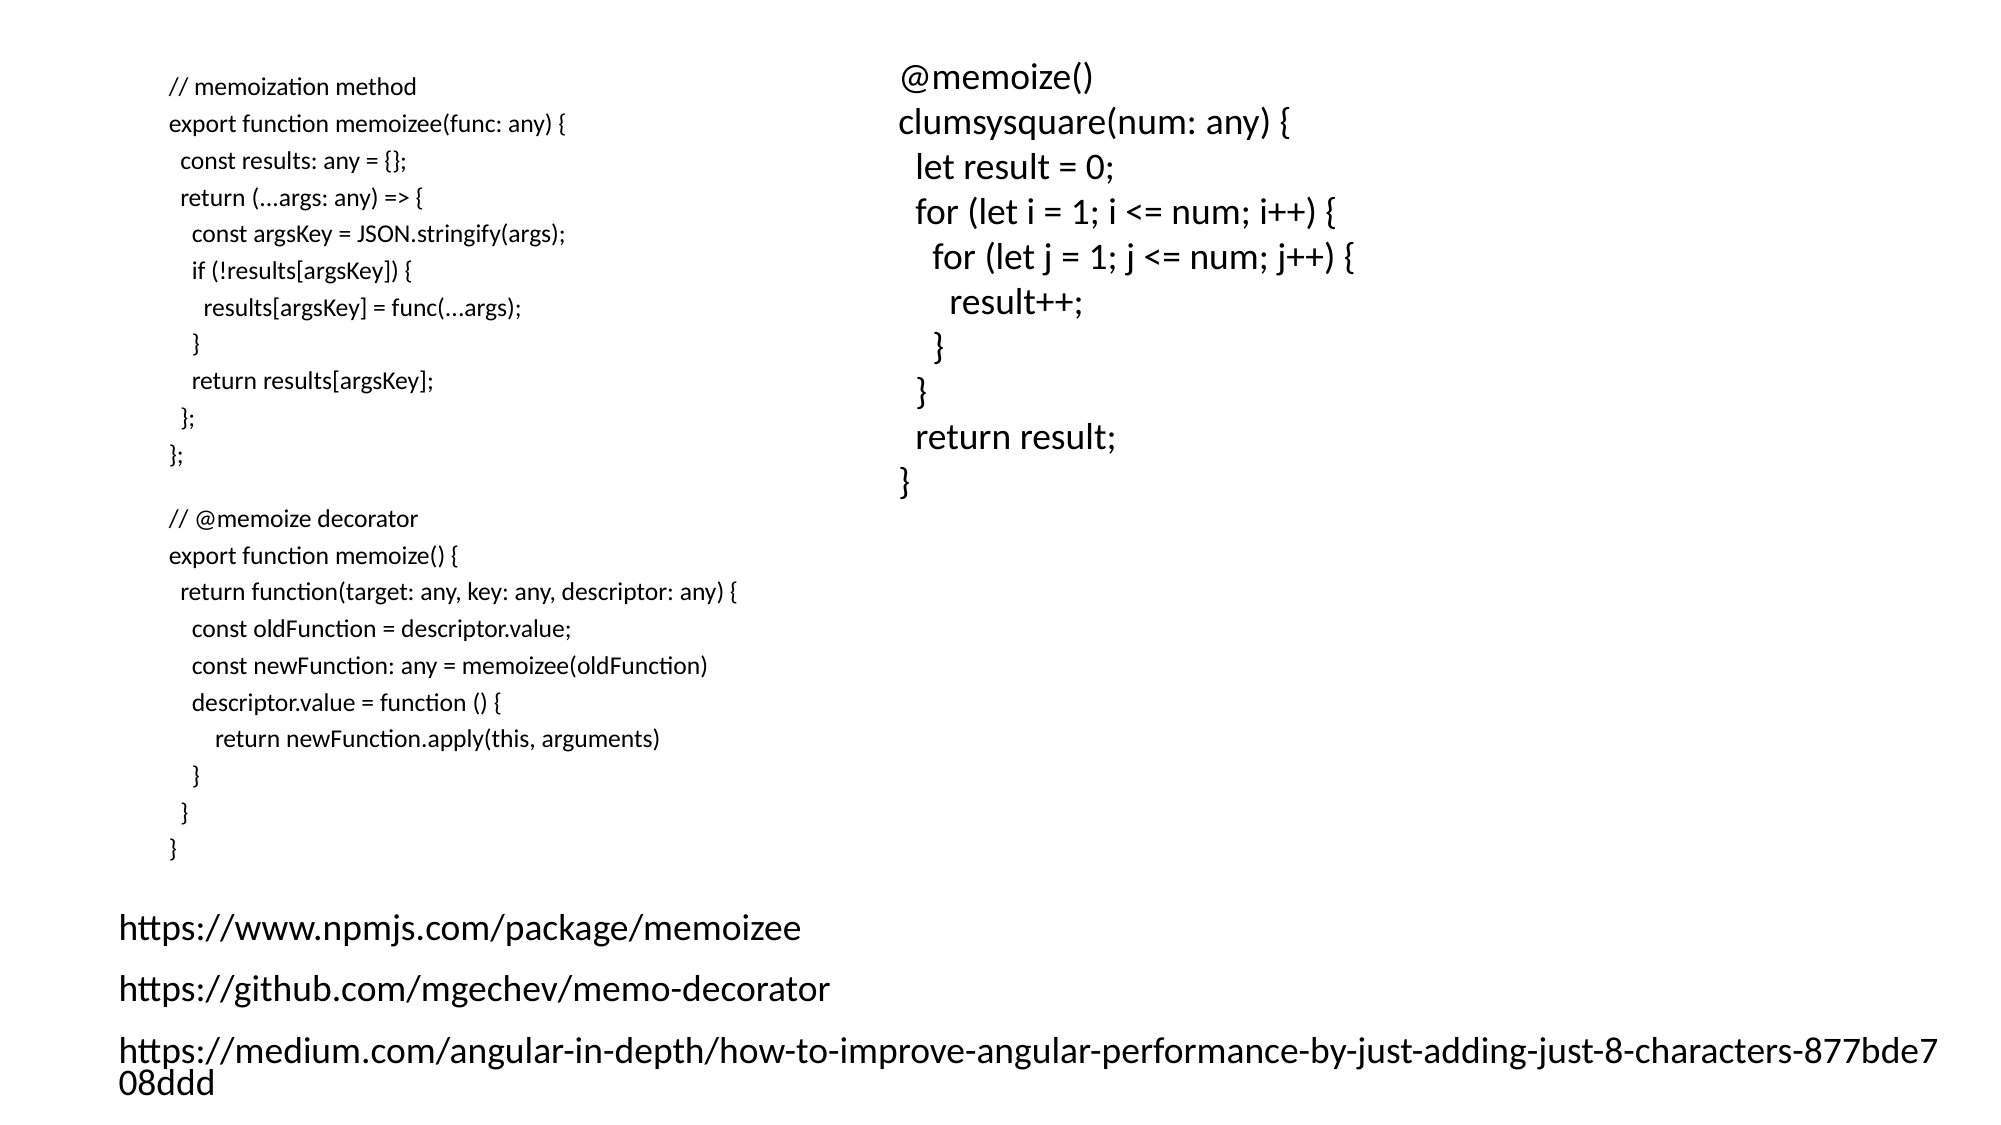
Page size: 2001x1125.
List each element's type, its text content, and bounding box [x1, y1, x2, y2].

text_box @memoize() clumsysquare(num: any) { let result = 0; for (let i = 1; i <= num; i++) { for (let j = 1; j <= num; j++) { result++; } } return result; } [866, 44, 1958, 560]
text_box https://www.npmjs.com/package/memoizee https://github.com/mgechev/memo-decorator https://medium.com/angular-in-depth/how-to-improve-angular-performance-by-just-adding-just-8-characters-877bde708ddd [103, 834, 1958, 1118]
list // memoization method export function memoizee(func: any) { const results: any = {}; return (...args: any) => { const argsKey = JSON.stringify(args); if (!results[argsKey]) { results[argsKey] = func(...args); } return results[argsKey]; }; }; // @memoize decorator export function memoize() { return function(target: any, key: any, descriptor: any) { const oldFunction = descriptor.value; const newFunction: any = memoizee(oldFunction) descriptor.value = function () { return newFunction.apply(this, arguments) } } } [137, 66, 867, 834]
